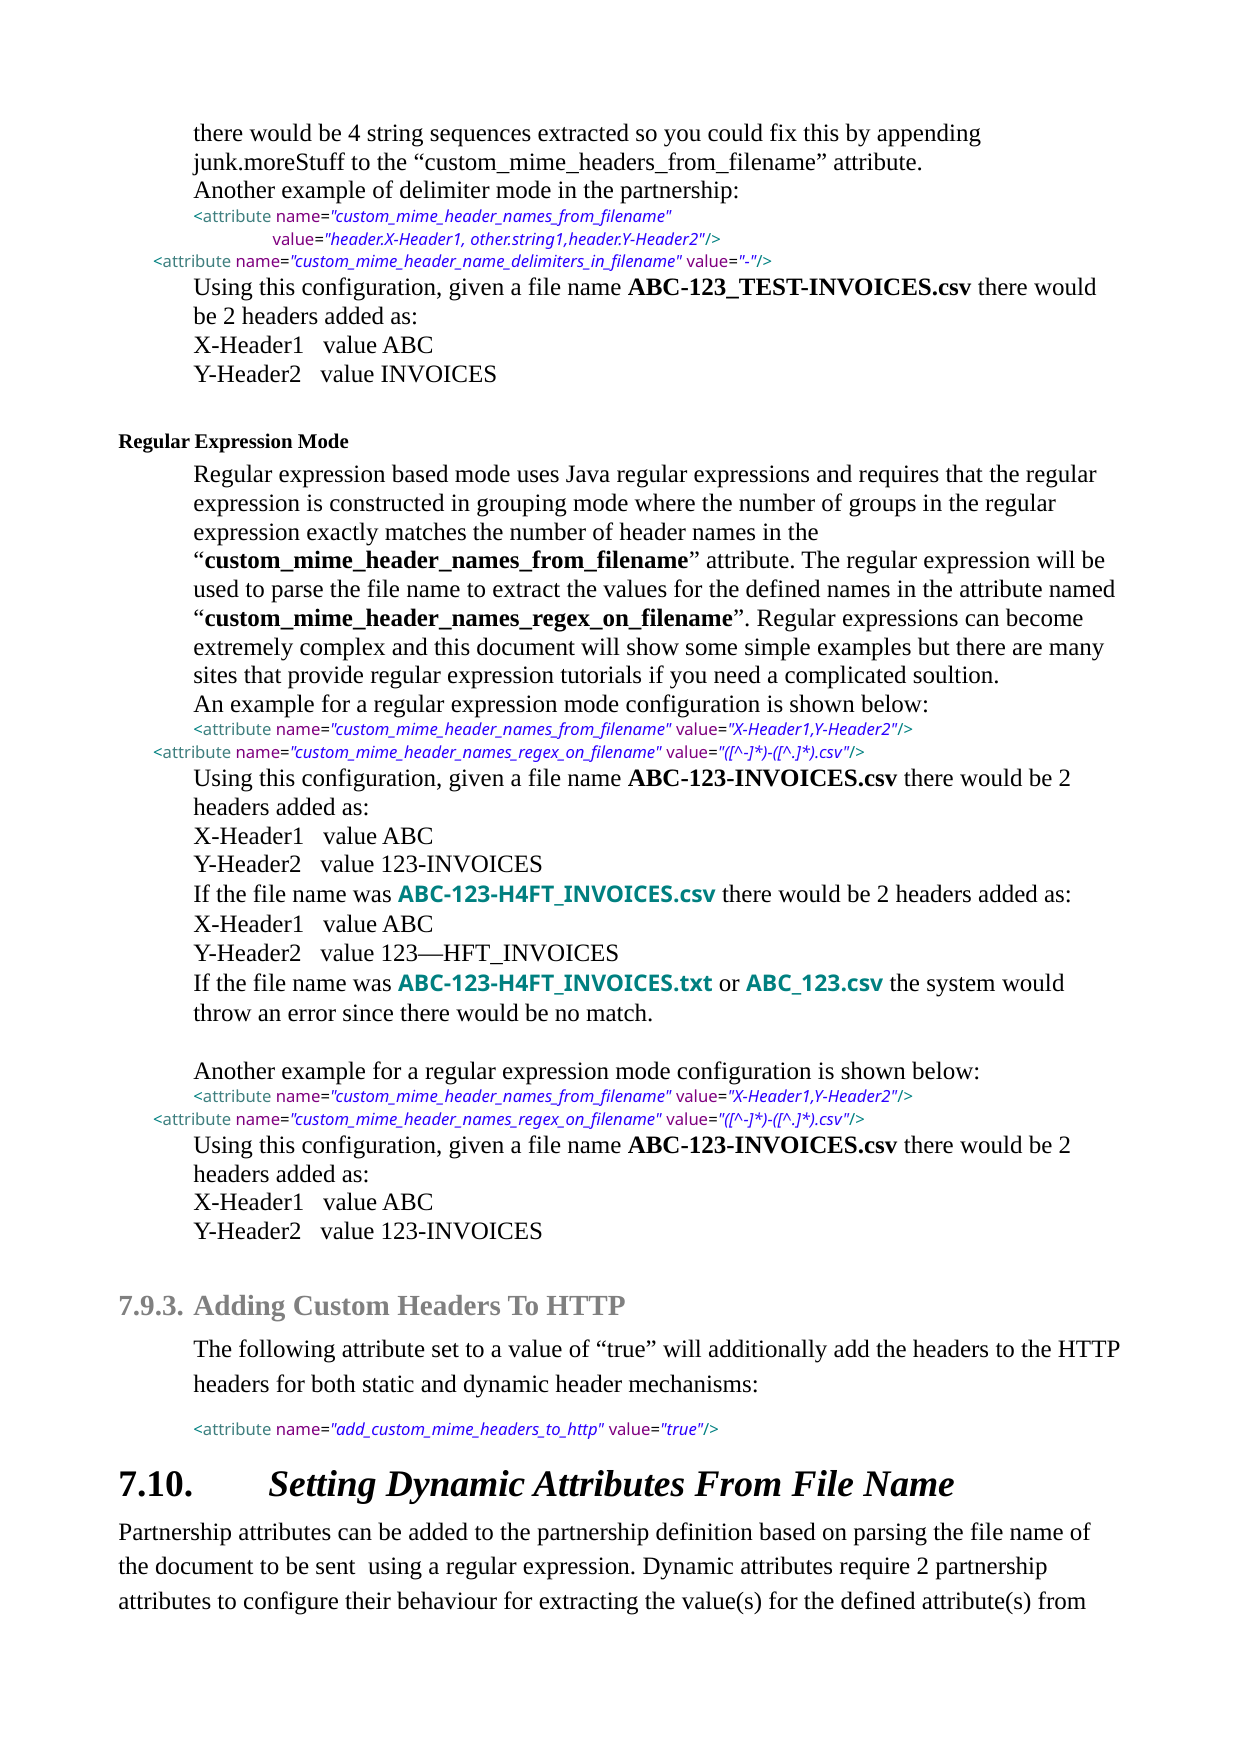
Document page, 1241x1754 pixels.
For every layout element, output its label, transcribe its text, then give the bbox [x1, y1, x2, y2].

text <attribute name="custom_mime_header_names_from_filename" value="X-Header1,Y-Header2"/> [193, 718, 1122, 741]
subtitle Adding Custom Headers To HTTP [118, 1288, 1122, 1322]
text value="header.X-Header1, other.string1,header.Y-Header2"/> [193, 227, 1122, 250]
text Regular expression based mode uses Java regular expressions and requires that the regular expression is constructed in grouping mode where the number of groups in the regular expression exactly matches the number of header names in the “custom_mime_header_names_from_filename” attribute. The regular expression will be used to parse the file name to extract the values for the defined names in the attribute named “custom_mime_header_names_regex_on_filename”. Regular expressions can become extremely complex and this document will show some simple examples but there are many sites that provide regular expression tutorials if you need a complicated soultion. [193, 459, 1122, 689]
text <attribute name="custom_mime_header_names_from_filename" value="X-Header1,Y-Header2"/> [193, 1084, 1122, 1107]
text Another example of delimiter mode in the partnership: [193, 176, 1122, 204]
subtitle Setting Dynamic Attributes From File Name [118, 1461, 1122, 1504]
text Using this configuration, given a file name ABC-123-INVOICES.csv there would be 2 headers added as: X-Header1 value ABC Y-Header2 value 123-INVOICES [193, 1130, 1122, 1245]
text If the file name was ABC-123-H4FT_INVOICES.csv there would be 2 headers added as: X-Header1 value ABC Y-Header2 value 123—HFT_INVOICES [193, 878, 1122, 967]
text If the file name was ABC-123-H4FT_INVOICES.txt or ABC_123.csv the system would throw an error since there would be no match. [193, 967, 1122, 1027]
subtitle Regular Expression Mode [118, 429, 1122, 453]
text <attribute name="add_custom_mime_headers_to_http" value="true"/> [193, 1418, 1122, 1441]
text Partnership attributes can be added to the partnership definition based on parsing the file name of the document to be sent using a regular expression. Dynamic attributes require 2 partnership attributes to configure their behaviour for extracting the value(s) for the defined attribute(s) from [118, 1517, 1122, 1615]
text <attribute name="custom_mime_header_names_regex_on_filename" value="([^-]*)-([^.]*).csv"/> [118, 1107, 1122, 1130]
text The following attribute set to a value of “true” will additionally add the headers to the HTTP headers for both static and dynamic header mechanisms: [193, 1334, 1122, 1397]
text An example for a regular expression mode configuration is shown below: [193, 689, 1122, 718]
text <attribute name="custom_mime_header_names_from_filename" [193, 204, 1122, 227]
text Another example for a regular expression mode configuration is shown below: [193, 1056, 1122, 1084]
text there would be 4 string sequences extracted so you could fix this by appending junk.moreStuff to the “custom_mime_headers_from_filename” attribute. [193, 118, 1122, 176]
text Using this configuration, given a file name ABC-123-INVOICES.csv there would be 2 headers added as: X-Header1 value ABC Y-Header2 value 123-INVOICES [193, 763, 1122, 878]
text <attribute name="custom_mime_header_name_delimiters_in_filename" value="-"/> [118, 250, 1122, 272]
text <attribute name="custom_mime_header_names_regex_on_filename" value="([^-]*)-([^.]*).csv"/> [118, 741, 1122, 763]
text Using this configuration, given a file name ABC-123_TEST-INVOICES.csv there would be 2 headers added as: X-Header1 value ABC Y-Header2 value INVOICES [193, 272, 1122, 387]
